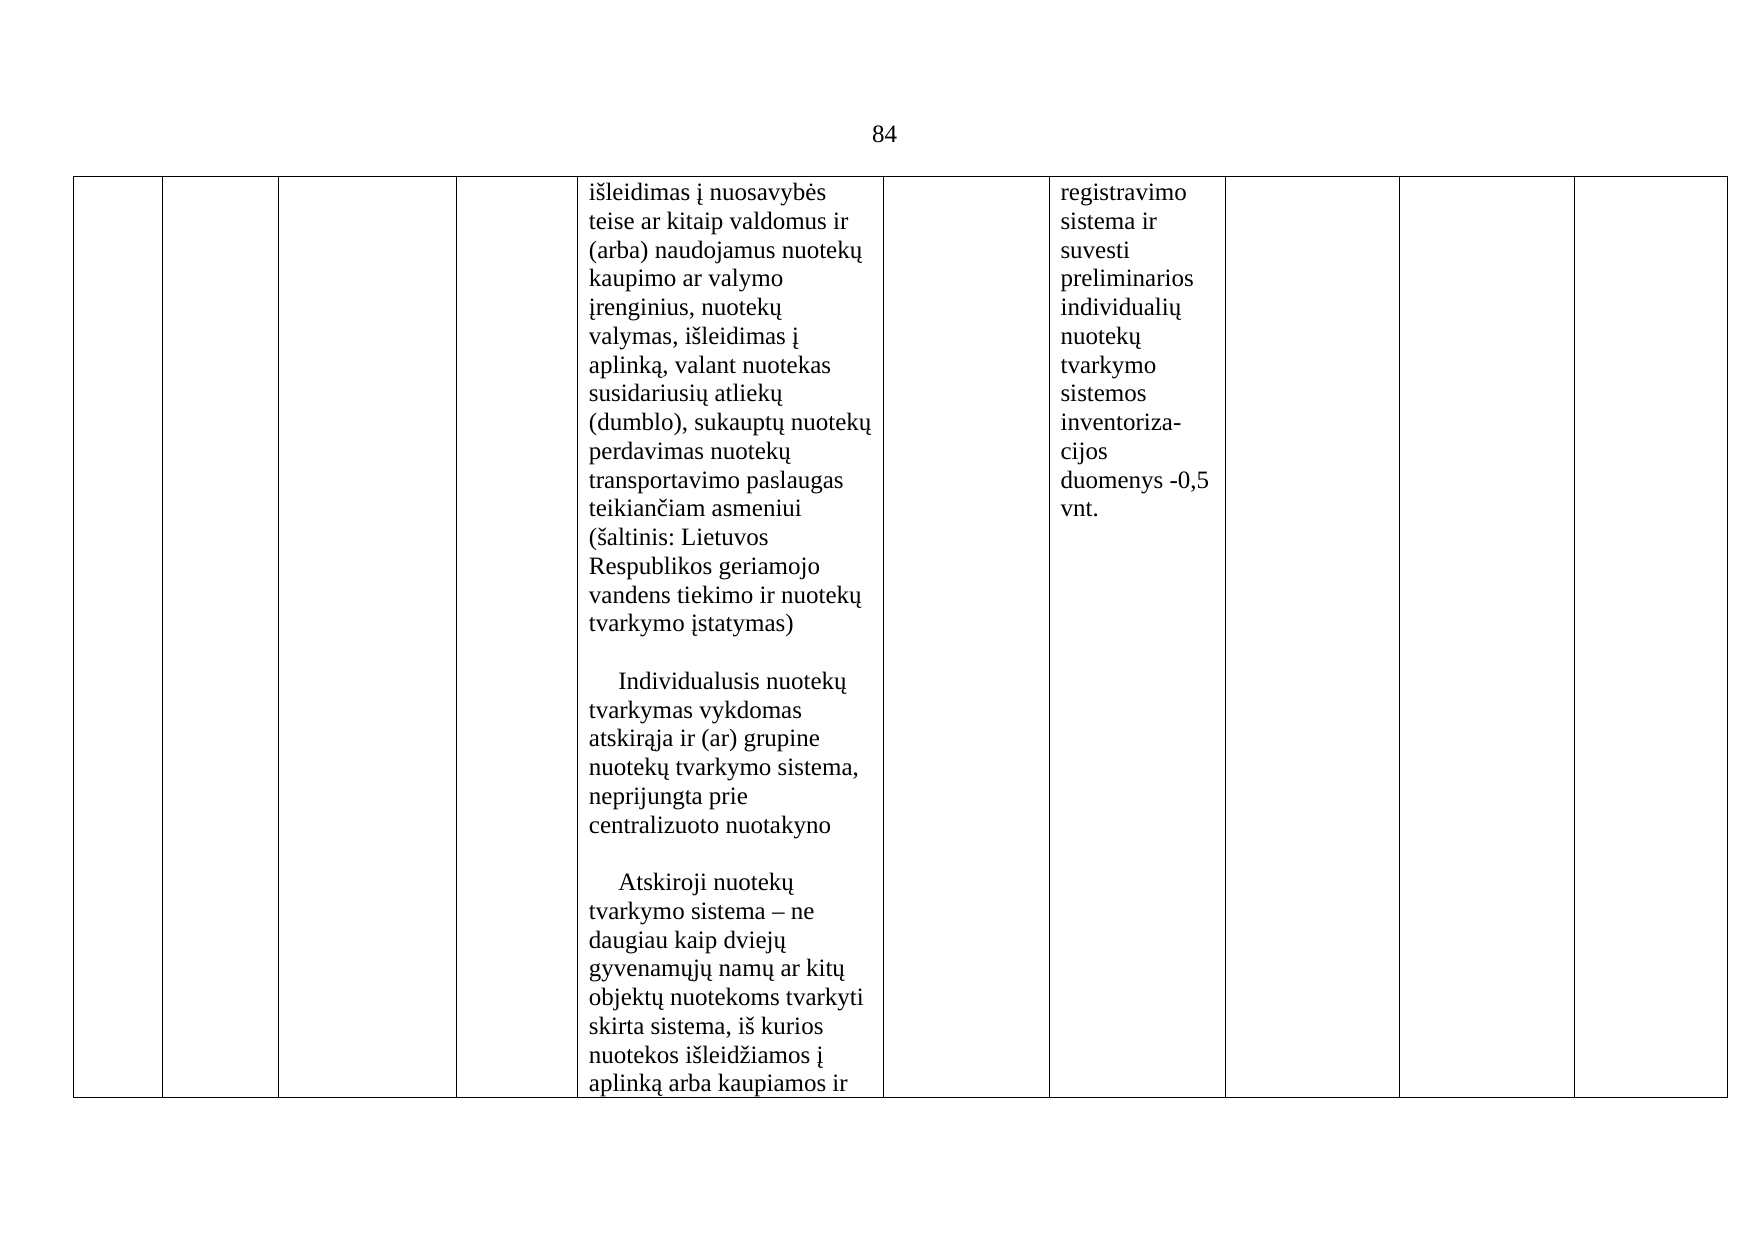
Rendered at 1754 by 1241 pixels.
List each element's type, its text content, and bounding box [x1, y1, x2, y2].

table_cell [163, 177, 278, 1097]
table_cell [1575, 177, 1727, 1097]
table_cell [1400, 177, 1574, 1097]
table_cell [74, 177, 162, 1097]
table_cell išleidimas į nuosavybės teise ar kitaip valdomus ir (arba) naudojamus nuotekų kaupimo ar valymo įrenginius, nuotekų valymas, išleidimas į aplinką, valant nuotekas susidariusių atliekų (dumblo), sukauptų nuotekų perdavimas nuotekų transportavimo paslaugas teikiančiam asmeniui (šaltinis: Lietuvos Respublikos geriamojo vandens tiekimo ir nuotekų tvarkymo įstatymas) Individualusis nuotekų tvarkymas vykdomas atskirąja ir (ar) grupine nuotekų tvarkymo sistema, neprijungta prie centralizuoto nuotakyno Atskiroji nuotekų tvarkymo sistema – ne daugiau kaip dviejų gyvenamųjų namų ar kitų objektų nuotekoms tvarkyti skirta sistema, iš kurios nuotekos išleidžiamos į aplinką arba kaupiamos ir [578, 177, 883, 1097]
table_cell [279, 177, 456, 1097]
table_cell registravimo sistema ir suvesti preliminarios individualių nuotekų tvarkymo sistemos inventoriza-cijos duomenys -0,5 vnt. [1050, 177, 1225, 1097]
table_cell [457, 177, 577, 1097]
table_cell [884, 177, 1049, 1097]
table_cell [1226, 177, 1399, 1097]
